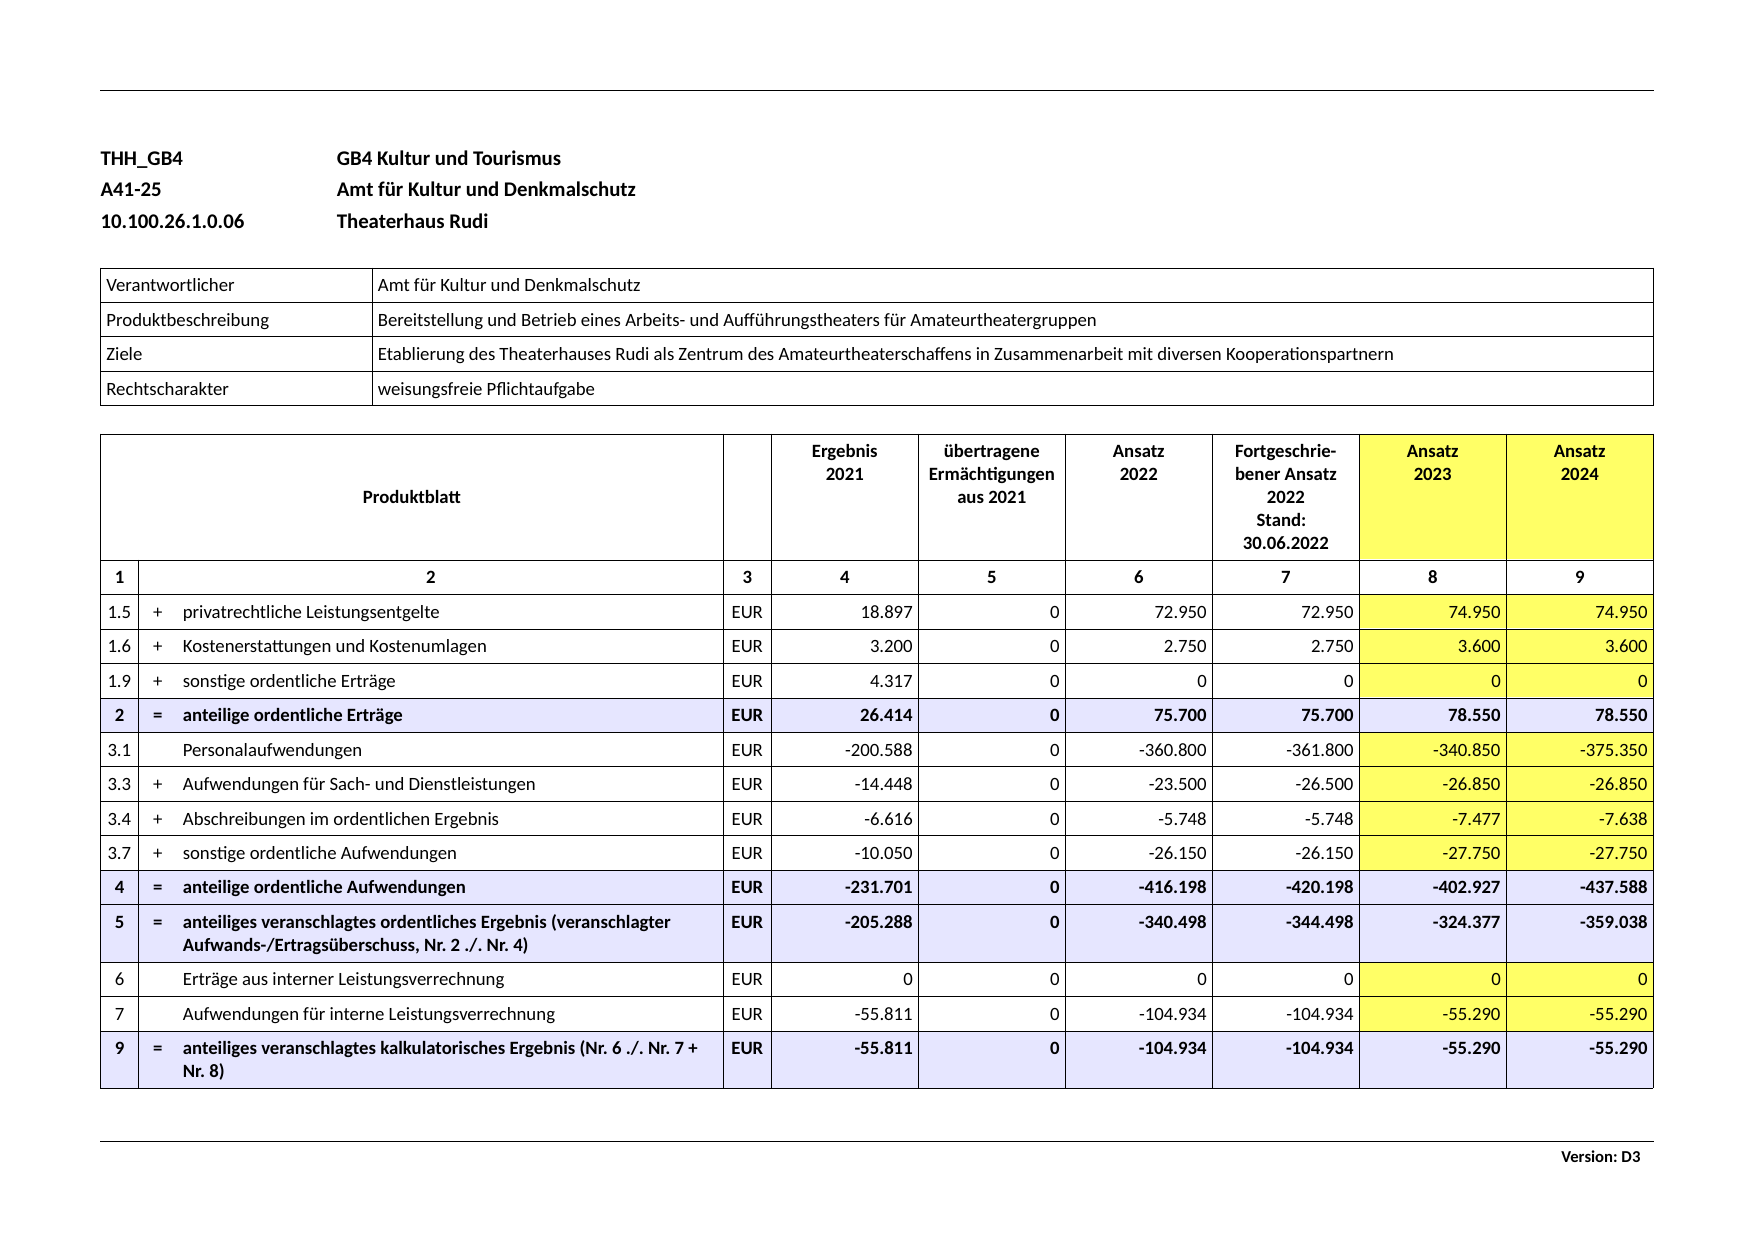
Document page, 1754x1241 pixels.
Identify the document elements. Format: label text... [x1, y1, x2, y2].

table_cell 0 [919, 630, 1065, 663]
table_cell -55.290 [1507, 1032, 1653, 1088]
table_cell 0 [919, 836, 1065, 870]
table_cell -6.616 [772, 802, 918, 835]
table_cell EUR [724, 963, 771, 996]
table_cell 0 [919, 767, 1065, 801]
table_cell 4 [772, 561, 918, 594]
table_cell + [139, 802, 177, 835]
table_cell 75.700 [1213, 699, 1359, 732]
table_cell Produktbeschreibung [101, 303, 372, 336]
table_cell 0 [919, 905, 1065, 962]
table_cell + [139, 595, 177, 628]
table_cell anteilige ordentliche Erträge [177, 699, 723, 732]
table_cell -420.198 [1213, 871, 1359, 904]
table_cell 0 [1360, 664, 1506, 697]
table_cell -104.934 [1066, 1032, 1212, 1088]
table_cell 3 [724, 561, 771, 594]
table_cell 0 [919, 997, 1065, 1031]
table_cell -55.290 [1507, 997, 1653, 1031]
table_cell 2 [101, 699, 138, 732]
table_cell Etablierung des Theaterhauses Rudi als Zentrum des Amateurtheaterschaffens in Zusammenarbeit mit diversen Kooperationspartnern [373, 337, 1653, 371]
table_cell -27.750 [1360, 836, 1506, 870]
table_cell -5.748 [1066, 802, 1212, 835]
table_cell anteiliges veranschlagtes kalkulatorisches Ergebnis (Nr. 6 ./. Nr. 7 + Nr. 8) [177, 1032, 723, 1088]
table_cell 3.600 [1360, 630, 1506, 663]
table_cell -10.050 [772, 836, 918, 870]
table_cell -27.750 [1507, 836, 1653, 870]
table_header [724, 435, 771, 559]
table_cell 0 [1360, 963, 1506, 996]
table_cell + [139, 664, 177, 697]
table_cell -7.638 [1507, 802, 1653, 835]
table_cell -402.927 [1360, 871, 1506, 904]
table_cell EUR [724, 733, 771, 766]
table_header Produktblatt [101, 435, 723, 559]
table_cell -104.934 [1066, 997, 1212, 1031]
table_cell EUR [724, 595, 771, 628]
table_cell 2 [139, 561, 723, 594]
table_cell 9 [101, 1032, 138, 1088]
table_cell Aufwendungen für interne Leistungsverrechnung [177, 997, 723, 1031]
table_cell 72.950 [1066, 595, 1212, 628]
table_cell 2.750 [1066, 630, 1212, 663]
table_cell -55.811 [772, 1032, 918, 1088]
table_cell 72.950 [1213, 595, 1359, 628]
table_cell = [139, 699, 177, 732]
table_cell [139, 733, 177, 766]
table_cell 0 [919, 733, 1065, 766]
table_cell -437.588 [1507, 871, 1653, 904]
table_cell -26.150 [1213, 836, 1359, 870]
table_cell EUR [724, 664, 771, 697]
table_cell -416.198 [1066, 871, 1212, 904]
table_cell 4.317 [772, 664, 918, 697]
table_cell -360.800 [1066, 733, 1212, 766]
table_cell -14.448 [772, 767, 918, 801]
table_cell anteilige ordentliche Aufwendungen [177, 871, 723, 904]
table_cell anteiliges veranschlagtes ordentliches Ergebnis (veranschlagter Aufwands-/Ertragsüberschuss, Nr. 2 ./. Nr. 4) [177, 905, 723, 962]
table_cell 26.414 [772, 699, 918, 732]
table_cell sonstige ordentliche Aufwendungen [177, 836, 723, 870]
table_cell 74.950 [1507, 595, 1653, 628]
table_cell -361.800 [1213, 733, 1359, 766]
table_cell 6 [101, 963, 138, 996]
table_cell 0 [919, 802, 1065, 835]
table_cell Kostenerstattungen und Kostenumlagen [177, 630, 723, 663]
table_header Verantwortlicher [101, 269, 372, 302]
table_cell 7 [1213, 561, 1359, 594]
table_cell -7.477 [1360, 802, 1506, 835]
table_cell -344.498 [1213, 905, 1359, 962]
table_cell 0 [1066, 664, 1212, 697]
table_cell 5 [919, 561, 1065, 594]
table_cell 0 [772, 963, 918, 996]
table_cell + [139, 767, 177, 801]
table_cell 78.550 [1507, 699, 1653, 732]
table_header Fortgeschrie-bener Ansatz 2022 Stand: 30.06.2022 [1213, 435, 1359, 559]
table_header Ansatz 2022 [1066, 435, 1212, 559]
table_cell Ziele [101, 337, 372, 371]
table_cell Personalaufwendungen [177, 733, 723, 766]
table_cell 6 [1066, 561, 1212, 594]
table_cell -359.038 [1507, 905, 1653, 962]
table_cell [139, 963, 177, 996]
table_cell sonstige ordentliche Erträge [177, 664, 723, 697]
table_cell 2.750 [1213, 630, 1359, 663]
table_cell 5 [101, 905, 138, 962]
table_cell -231.701 [772, 871, 918, 904]
table_cell + [139, 836, 177, 870]
table_cell 7 [101, 997, 138, 1031]
table_cell EUR [724, 1032, 771, 1088]
table_cell 0 [919, 664, 1065, 697]
table_cell EUR [724, 802, 771, 835]
table_cell 0 [1213, 664, 1359, 697]
text THH_GB4 GB4 Kultur und Tourismus [100, 145, 1653, 171]
table_cell EUR [724, 997, 771, 1031]
table_cell = [139, 1032, 177, 1088]
table_cell -104.934 [1213, 1032, 1359, 1088]
table_cell -55.811 [772, 997, 918, 1031]
table_cell 0 [919, 595, 1065, 628]
table_cell -5.748 [1213, 802, 1359, 835]
table_cell -26.850 [1360, 767, 1506, 801]
table_cell -340.498 [1066, 905, 1212, 962]
table_cell 3.4 [101, 802, 138, 835]
table_cell 0 [1066, 963, 1212, 996]
table_cell Abschreibungen im ordentlichen Ergebnis [177, 802, 723, 835]
table_cell 78.550 [1360, 699, 1506, 732]
table_cell + [139, 630, 177, 663]
table_cell 74.950 [1360, 595, 1506, 628]
table_cell 0 [919, 963, 1065, 996]
table_header Ergebnis 2021 [772, 435, 918, 559]
table_header Amt für Kultur und Denkmalschutz [373, 269, 1653, 302]
table_cell Bereitstellung und Betrieb eines Arbeits- und Aufführungstheaters für Amateurtheatergruppen [373, 303, 1653, 336]
table_cell 1.5 [101, 595, 138, 628]
table_cell [139, 997, 177, 1031]
table_header übertragene Ermächtigungen aus 2021 [919, 435, 1065, 559]
text A41-25 Amt für Kultur und Denkmalschutz [100, 177, 1653, 202]
table_cell -26.500 [1213, 767, 1359, 801]
table_cell 8 [1360, 561, 1506, 594]
table_cell EUR [724, 699, 771, 732]
table_cell EUR [724, 871, 771, 904]
table_cell 0 [919, 699, 1065, 732]
table_cell 0 [919, 1032, 1065, 1088]
table_cell 1.6 [101, 630, 138, 663]
table_cell 3.200 [772, 630, 918, 663]
table_cell EUR [724, 836, 771, 870]
table_cell EUR [724, 905, 771, 962]
table_cell -200.588 [772, 733, 918, 766]
table_cell 3.7 [101, 836, 138, 870]
table_cell 4 [101, 871, 138, 904]
table_cell 3.1 [101, 733, 138, 766]
table_cell -23.500 [1066, 767, 1212, 801]
table_cell = [139, 871, 177, 904]
table_cell weisungsfreie Pflichtaufgabe [373, 372, 1653, 405]
table_cell 18.897 [772, 595, 918, 628]
table_cell -55.290 [1360, 1032, 1506, 1088]
table_cell 1.9 [101, 664, 138, 697]
table_cell -55.290 [1360, 997, 1506, 1031]
table_cell 0 [1507, 664, 1653, 697]
table_cell -26.150 [1066, 836, 1212, 870]
table_cell -104.934 [1213, 997, 1359, 1031]
table_cell Rechtscharakter [101, 372, 372, 405]
table_cell 75.700 [1066, 699, 1212, 732]
table_cell -26.850 [1507, 767, 1653, 801]
table_cell 0 [1507, 963, 1653, 996]
table_cell 3.600 [1507, 630, 1653, 663]
table_cell 0 [1213, 963, 1359, 996]
table_cell 0 [919, 871, 1065, 904]
table_cell EUR [724, 767, 771, 801]
table_cell 9 [1507, 561, 1653, 594]
table_cell EUR [724, 630, 771, 663]
table_cell -340.850 [1360, 733, 1506, 766]
table_cell 1 [101, 561, 138, 594]
table_cell -205.288 [772, 905, 918, 962]
table_cell = [139, 905, 177, 962]
table_cell -375.350 [1507, 733, 1653, 766]
table_cell Erträge aus interner Leistungsverrechnung [177, 963, 723, 996]
table_cell privatrechtliche Leistungsentgelte [177, 595, 723, 628]
table_header Ansatz 2024 [1507, 435, 1653, 559]
table_cell Aufwendungen für Sach- und Dienstleistungen [177, 767, 723, 801]
table_cell -324.377 [1360, 905, 1506, 962]
table_cell 3.3 [101, 767, 138, 801]
text 10.100.26.1.0.06 Theaterhaus Rudi [100, 208, 1653, 233]
table_header Ansatz 2023 [1360, 435, 1506, 559]
